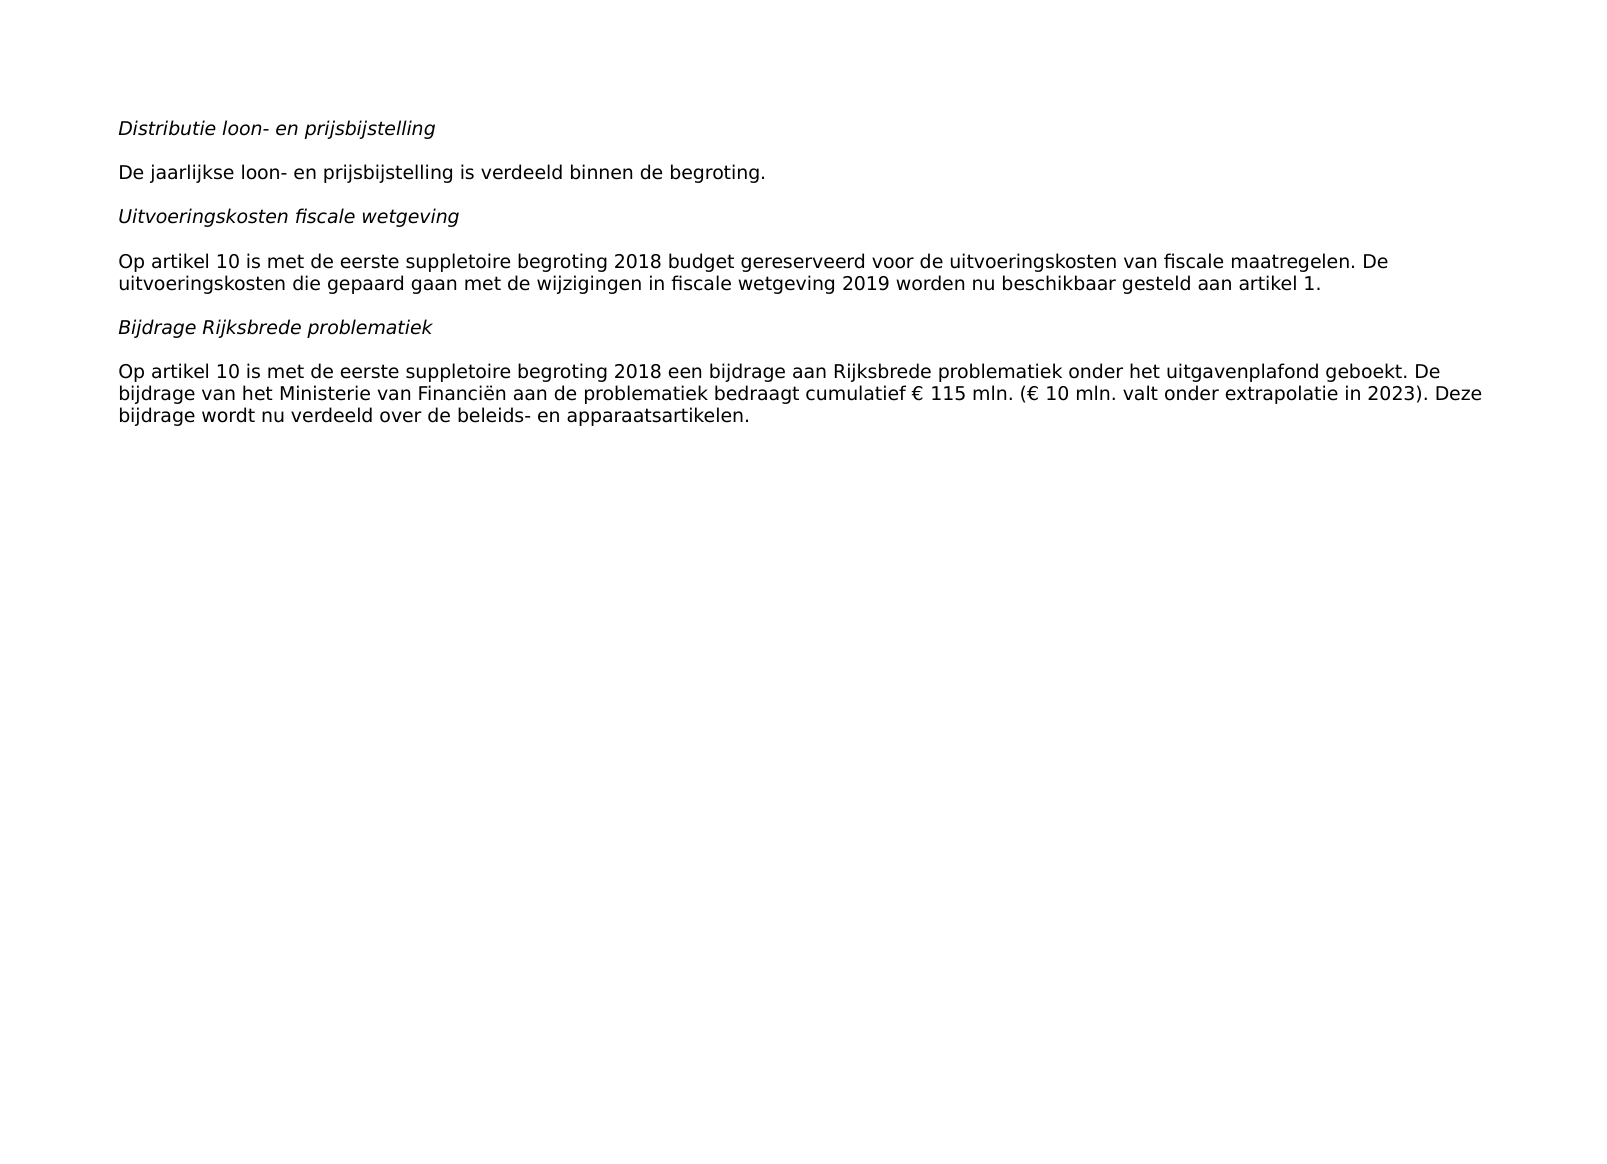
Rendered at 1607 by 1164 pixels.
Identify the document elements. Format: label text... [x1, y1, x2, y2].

text De jaarlijkse loon- en prijsbijstelling is verdeeld binnen de begroting. [118, 162, 1488, 184]
text Op artikel 10 is met de eerste suppletoire begroting 2018 een bijdrage aan Rijksbrede problematiek onder het uitgavenplafond geboekt. De bijdrage van het Ministerie van Financiën aan de problematiek bedraagt cumulatief € 115 mln. (€ 10 mln. valt onder extrapolatie in 2023). Deze bijdrage wordt nu verdeeld over de beleids- en apparaatsartikelen. [118, 361, 1488, 427]
subtitle Distributie loon- en prijsbijstelling [118, 118, 1488, 140]
subtitle Bijdrage Rijksbrede problematiek [118, 317, 1488, 339]
text Op artikel 10 is met de eerste suppletoire begroting 2018 budget gereserveerd voor de uitvoeringskosten van fiscale maatregelen. De uitvoeringskosten die gepaard gaan met de wijzigingen in fiscale wetgeving 2019 worden nu beschikbaar gesteld aan artikel 1. [118, 251, 1488, 294]
subtitle Uitvoeringskosten fiscale wetgeving [118, 206, 1488, 228]
